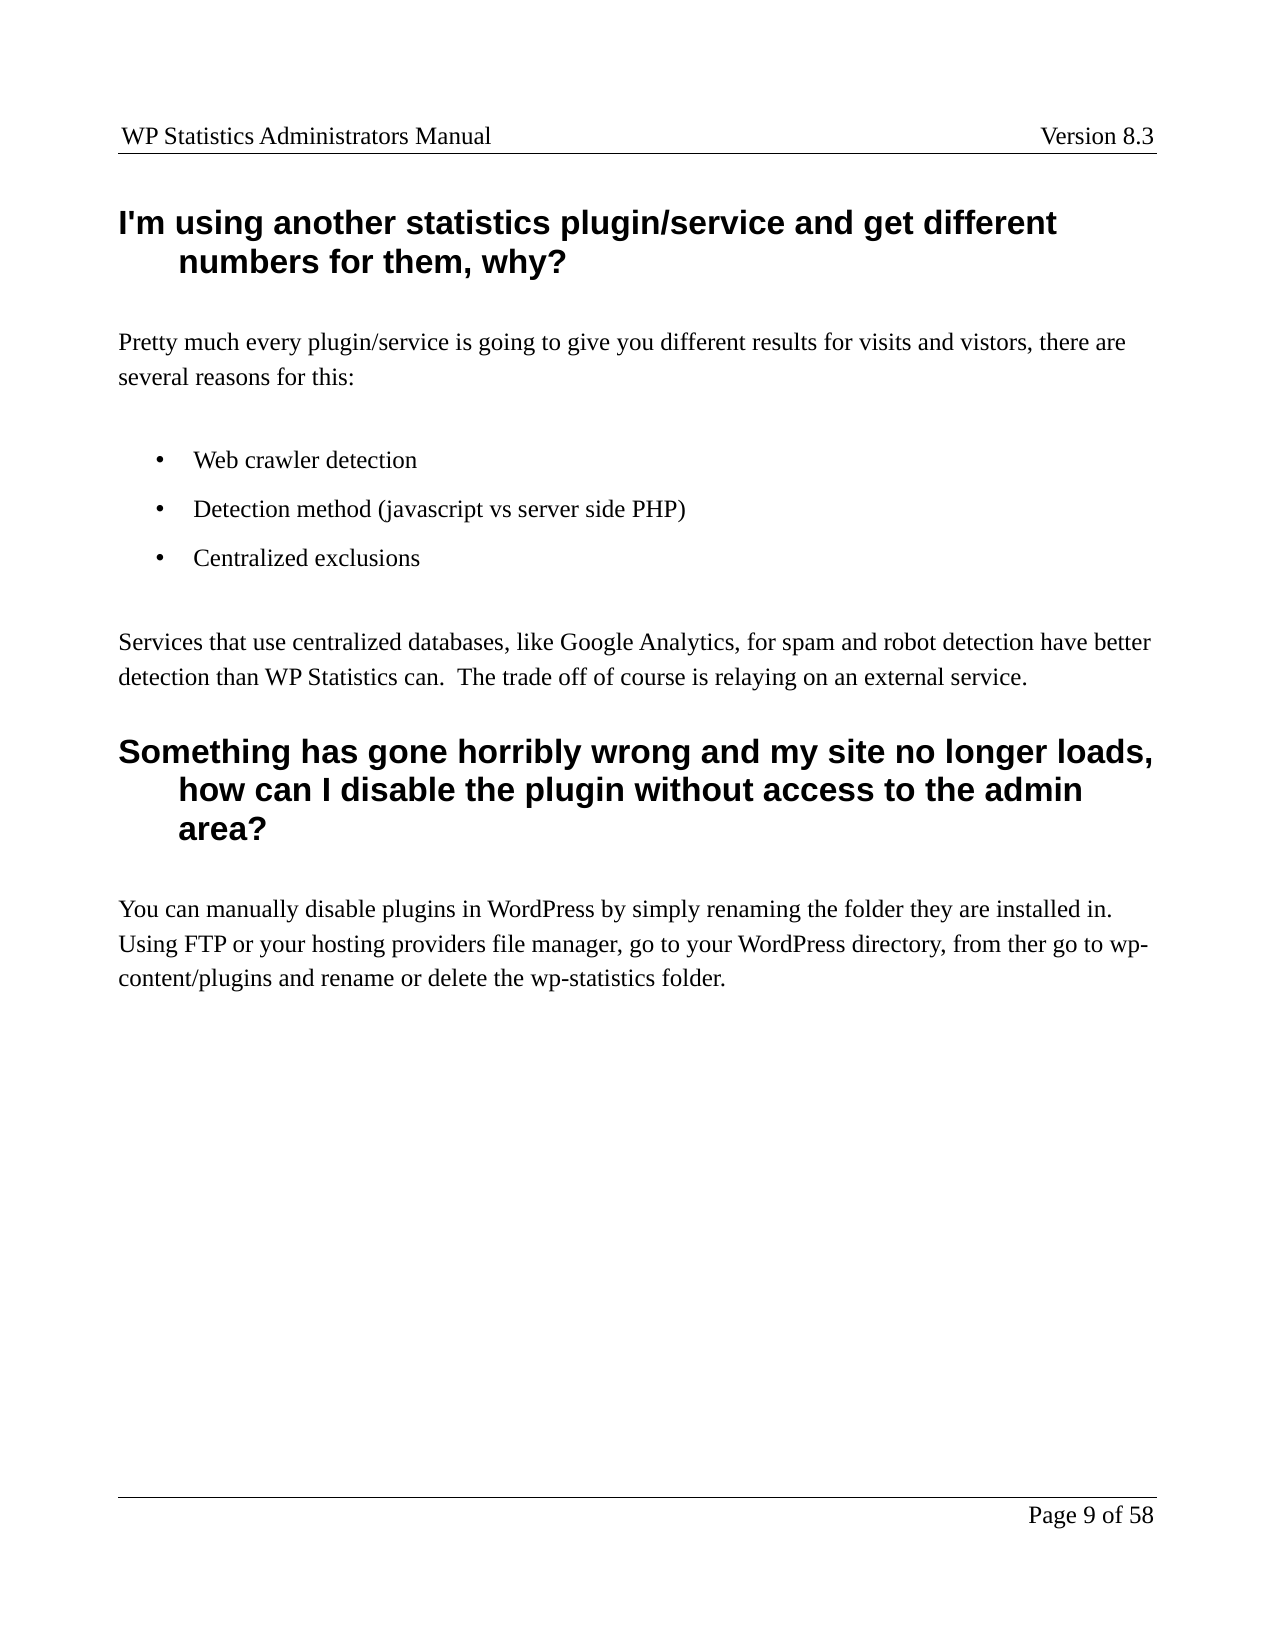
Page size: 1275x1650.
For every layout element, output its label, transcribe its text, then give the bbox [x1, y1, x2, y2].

text You can manually disable plugins in WordPress by simply renaming the folder they are installed in. Using FTP or your hosting providers file manager, go to your WordPress directory, from ther go to wp-content/plugins and rename or delete the wp-statistics folder. [118, 860, 1157, 1027]
list Web crawler detection [156, 445, 1157, 474]
list Detection method (javascript vs server side PHP) [156, 494, 1157, 523]
subtitle Something has gone horribly wrong and my site no longer loads, how can I disable the plugin without access to the admin area? [118, 731, 1157, 847]
text Pretty much every plugin/service is going to give you different results for visits and vistors, there are several reasons for this: [118, 293, 1157, 425]
subtitle I'm using another statistics plugin/service and get different numbers for them, why? [118, 203, 1157, 280]
list Centralized exclusions [156, 543, 1157, 607]
text Services that use centralized databases, like Google Analytics, for spam and robot detection have better detection than WP Statistics can. The trade off of course is relaying on an external service. [118, 627, 1157, 690]
